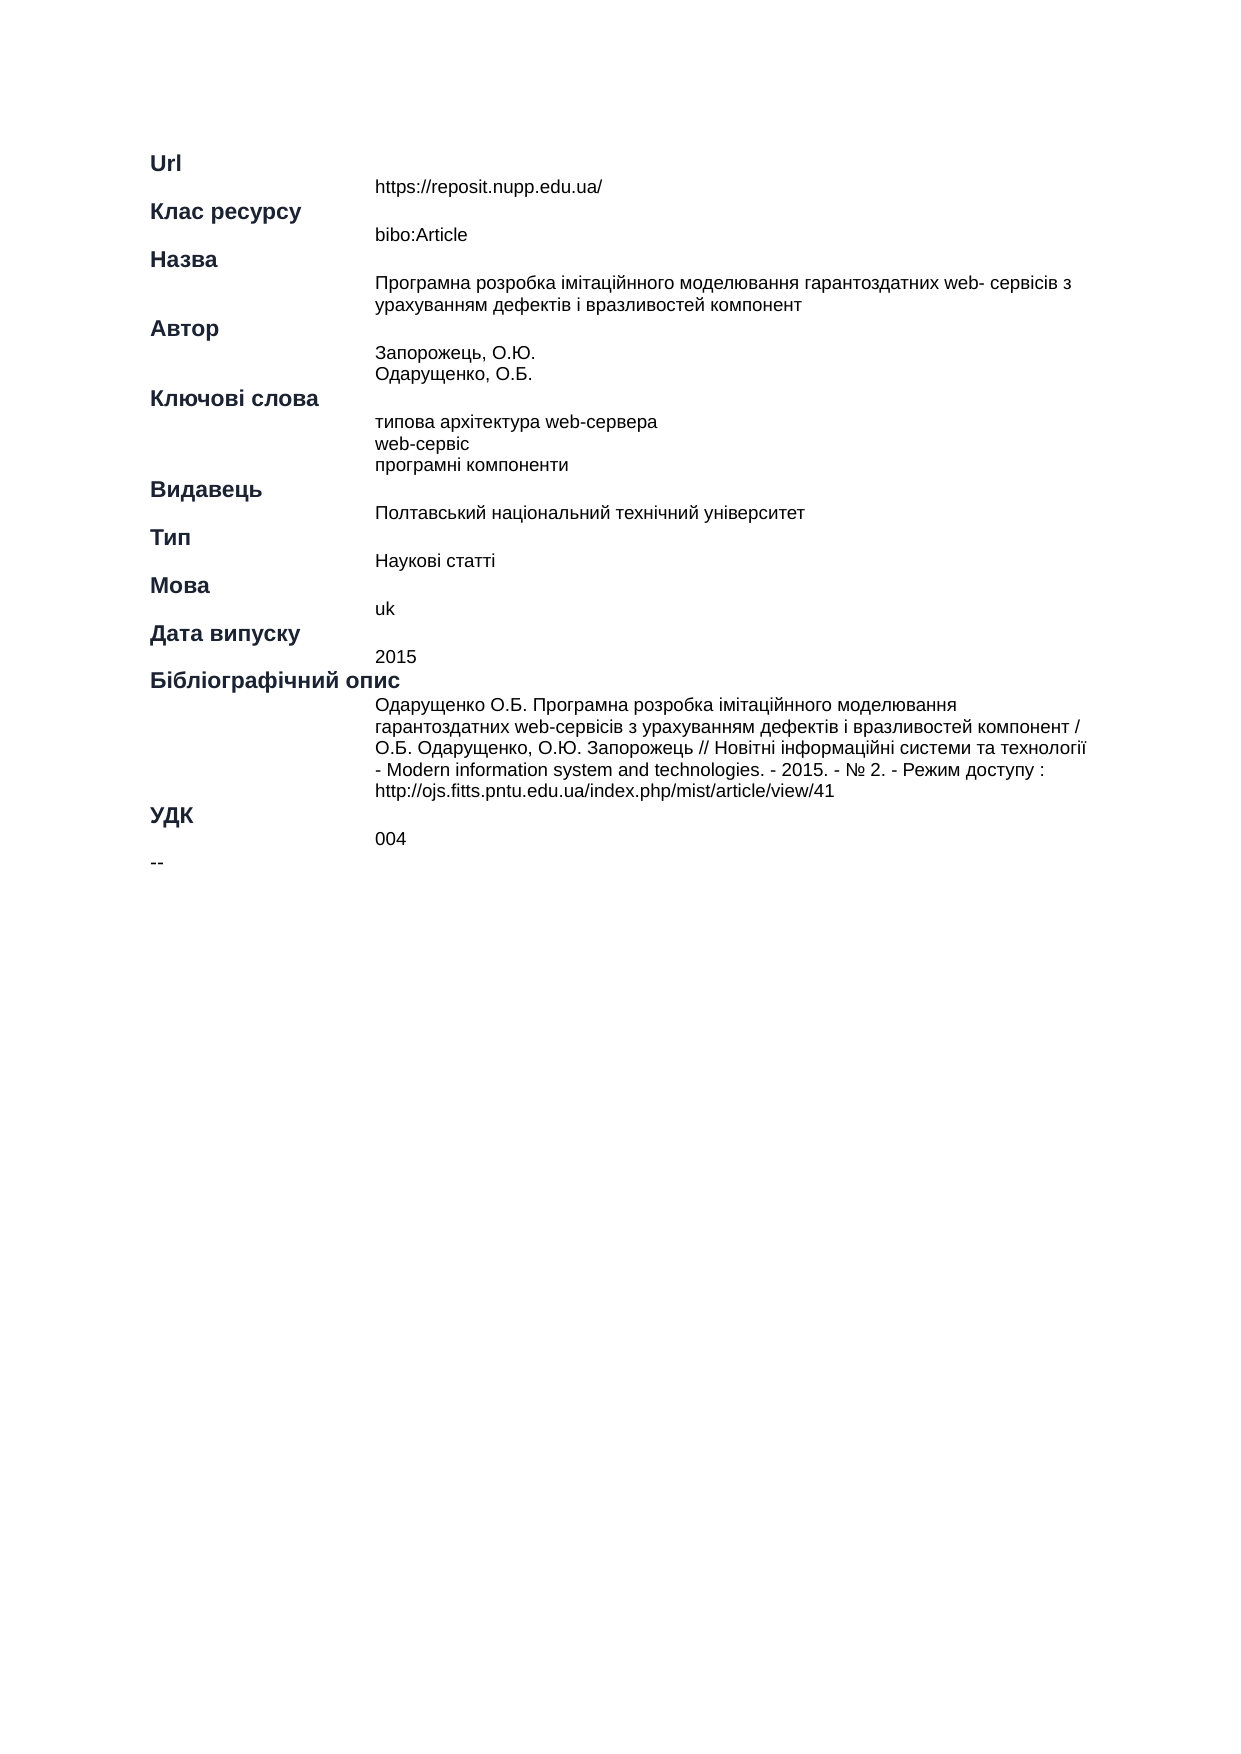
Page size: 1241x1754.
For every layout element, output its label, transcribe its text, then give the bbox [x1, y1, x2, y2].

text -- [150, 849, 1090, 873]
text типова архітектура web-cервера [375, 411, 1090, 433]
text 004 [375, 828, 1090, 849]
text Програмна розробка імітаційнного моделювання гарантоздатних web- сервісів з урахуванням дефектів і вразливостей компонент [375, 272, 1090, 315]
text Одарущенко О.Б. Програмна розробка імітаційнного моделювання гарантоздатних web-сервісів з урахуванням дефектів і вразливостей компонент / О.Б. Одарущенко, О.Ю. Запорожець // Новітні інформаційні системи та технології - Modern information system and technologies. - 2015. - № 2. - Режим доступу : http://ojs.fitts.pntu.edu.ua/index.php/mist/article/view/41 [375, 694, 1090, 802]
text Бібліографічний опис [150, 667, 1090, 694]
text програмні компоненти [375, 454, 1090, 476]
text Одарущенко, О.Б. [375, 363, 1090, 385]
text Клас ресурсу [150, 198, 1090, 224]
text Наукові статті [375, 550, 1090, 572]
text Автор [150, 315, 1090, 342]
text Видавець [150, 476, 1090, 502]
text uk [375, 598, 1090, 619]
text Полтавський національний технічний університет [375, 502, 1090, 524]
text Дата випуску [150, 619, 1090, 646]
text Назва [150, 246, 1090, 272]
text Url [150, 150, 1090, 176]
text web-сервіс [375, 433, 1090, 454]
text Ключові слова [150, 385, 1090, 411]
text https://reposit.nupp.edu.ua/ [375, 176, 1090, 198]
text Мова [150, 572, 1090, 598]
text 2015 [375, 646, 1090, 667]
text Тип [150, 524, 1090, 550]
text bibo:Article [375, 224, 1090, 246]
text УДК [150, 802, 1090, 828]
text Запорожець, О.Ю. [375, 342, 1090, 363]
